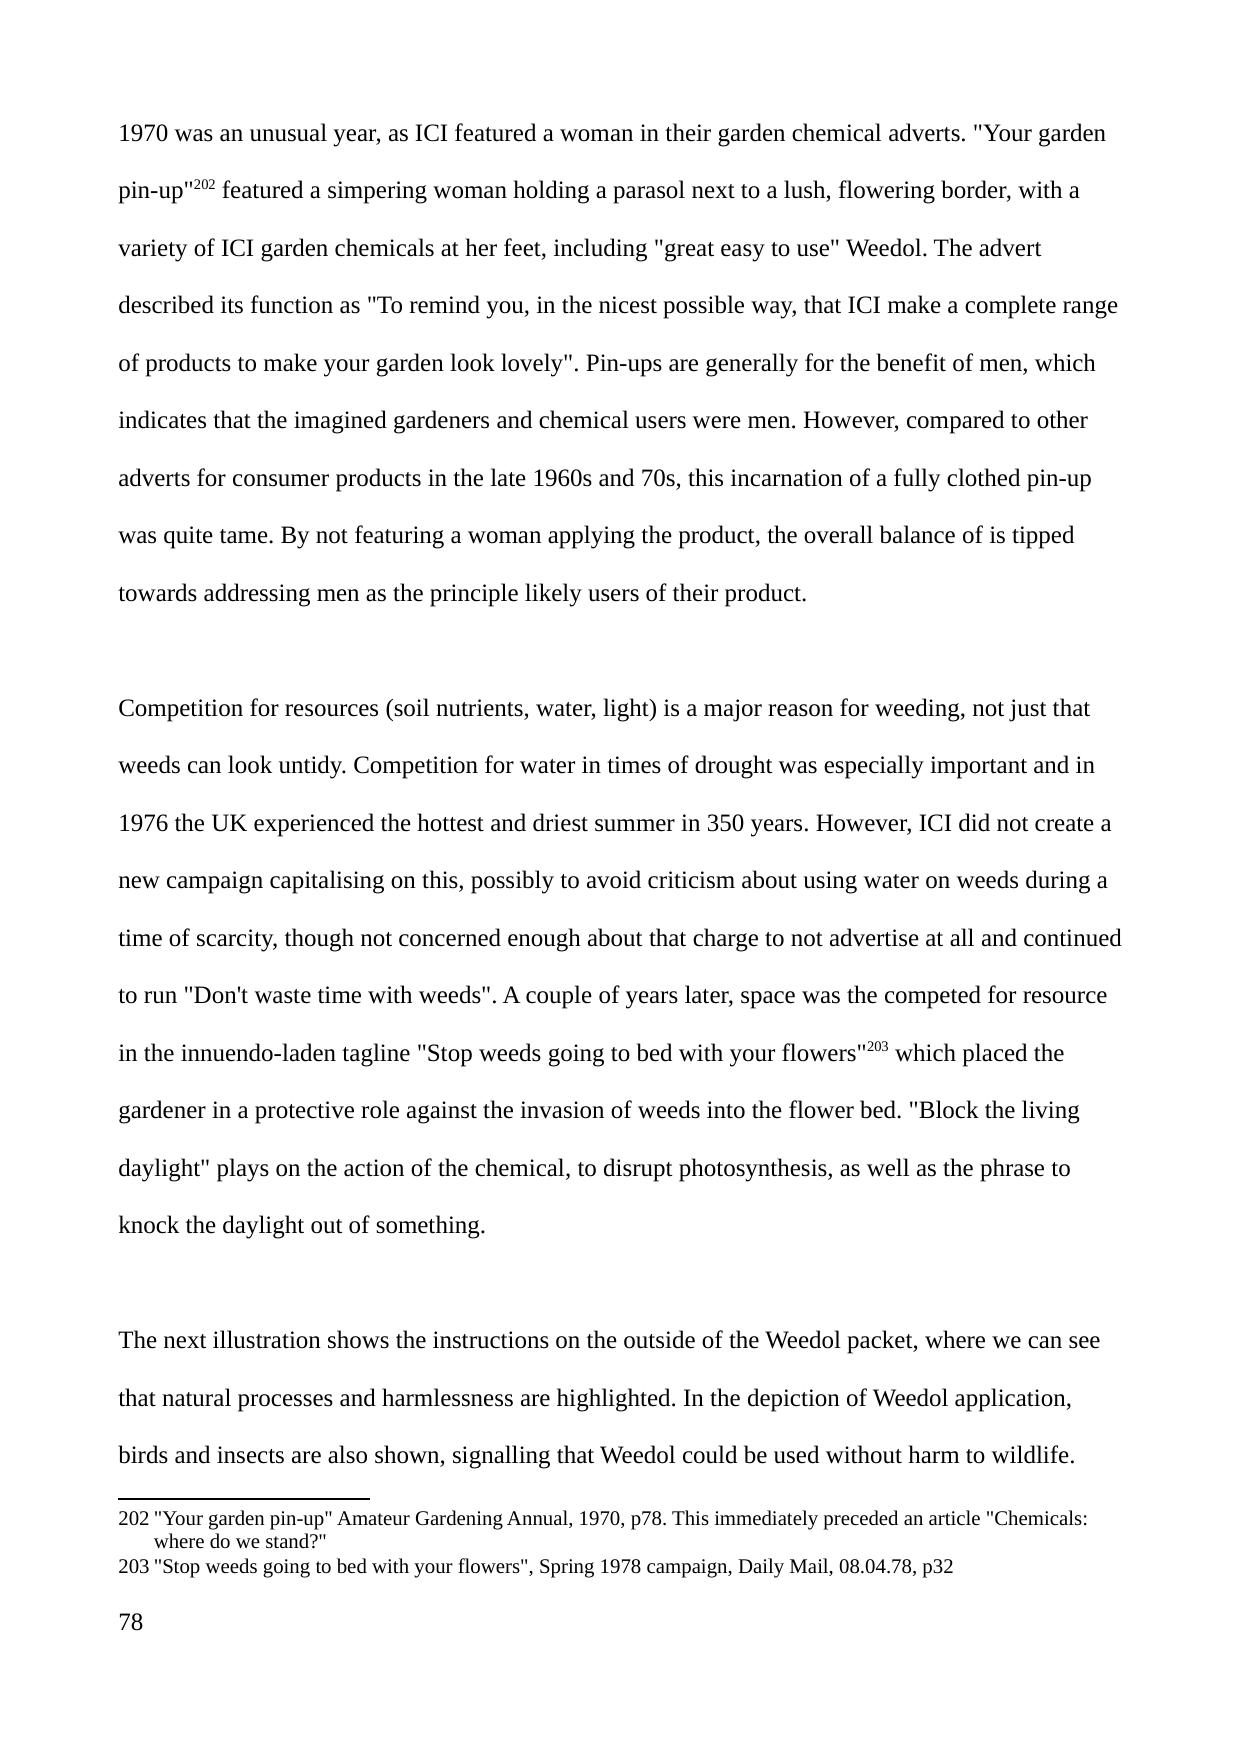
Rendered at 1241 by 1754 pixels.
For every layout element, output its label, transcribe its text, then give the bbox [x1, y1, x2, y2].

text "Stop weeds going to bed with your flowers", Spring 1978 campaign, Daily Mail, 08.04.78, p32 [118, 1553, 1122, 1578]
text "Your garden pin-up" Amateur Gardening Annual, 1970, p78. This immediately preceded an article "Chemicals: where do we stand?" [118, 1505, 1122, 1553]
text Competition for resources (soil nutrients, water, light) is a major reason for weeding, not just that weeds can look untidy. Competition for water in times of drought was especially important and in 1976 the UK experienced the hottest and driest summer in 350 years. However, ICI did not create a new campaign capitalising on this, possibly to avoid criticism about using water on weeds during a time of scarcity, though not concerned enough about that charge to not advertise at all and continued to run "Don't waste time with weeds". A couple of years later, space was the competed for resource in the innuendo-laden tagline "Stop weeds going to bed with your flowers" which placed the gardener in a protective role against the invasion of weeds into the flower bed. "Block the living daylight" plays on the action of the chemical, to disrupt photosynthesis, as well as the phrase to knock the daylight out of something. [118, 693, 1122, 1239]
text The next illustration shows the instructions on the outside of the Weedol packet, where we can see that natural processes and harmlessness are highlighted. In the depiction of Weedol application, birds and insects are also shown, signalling that Weedol could be used without harm to wildlife. [118, 1326, 1122, 1469]
text 1970 was an unusual year, as ICI featured a woman in their garden chemical adverts. "Your garden pin-up" featured a simpering woman holding a parasol next to a lush, flowering border, with a variety of ICI garden chemicals at her feet, including "great easy to use" Weedol. The advert described its function as "To remind you, in the nicest possible way, that ICI make a complete range of products to make your garden look lovely". Pin-ups are generally for the benefit of men, which indicates that the imagined gardeners and chemical users were men. However, compared to other adverts for consumer products in the late 1960s and 70s, this incarnation of a fully clothed pin-up was quite tame. By not featuring a woman applying the product, the overall balance of is tipped towards addressing men as the principle likely users of their product. [118, 118, 1122, 607]
